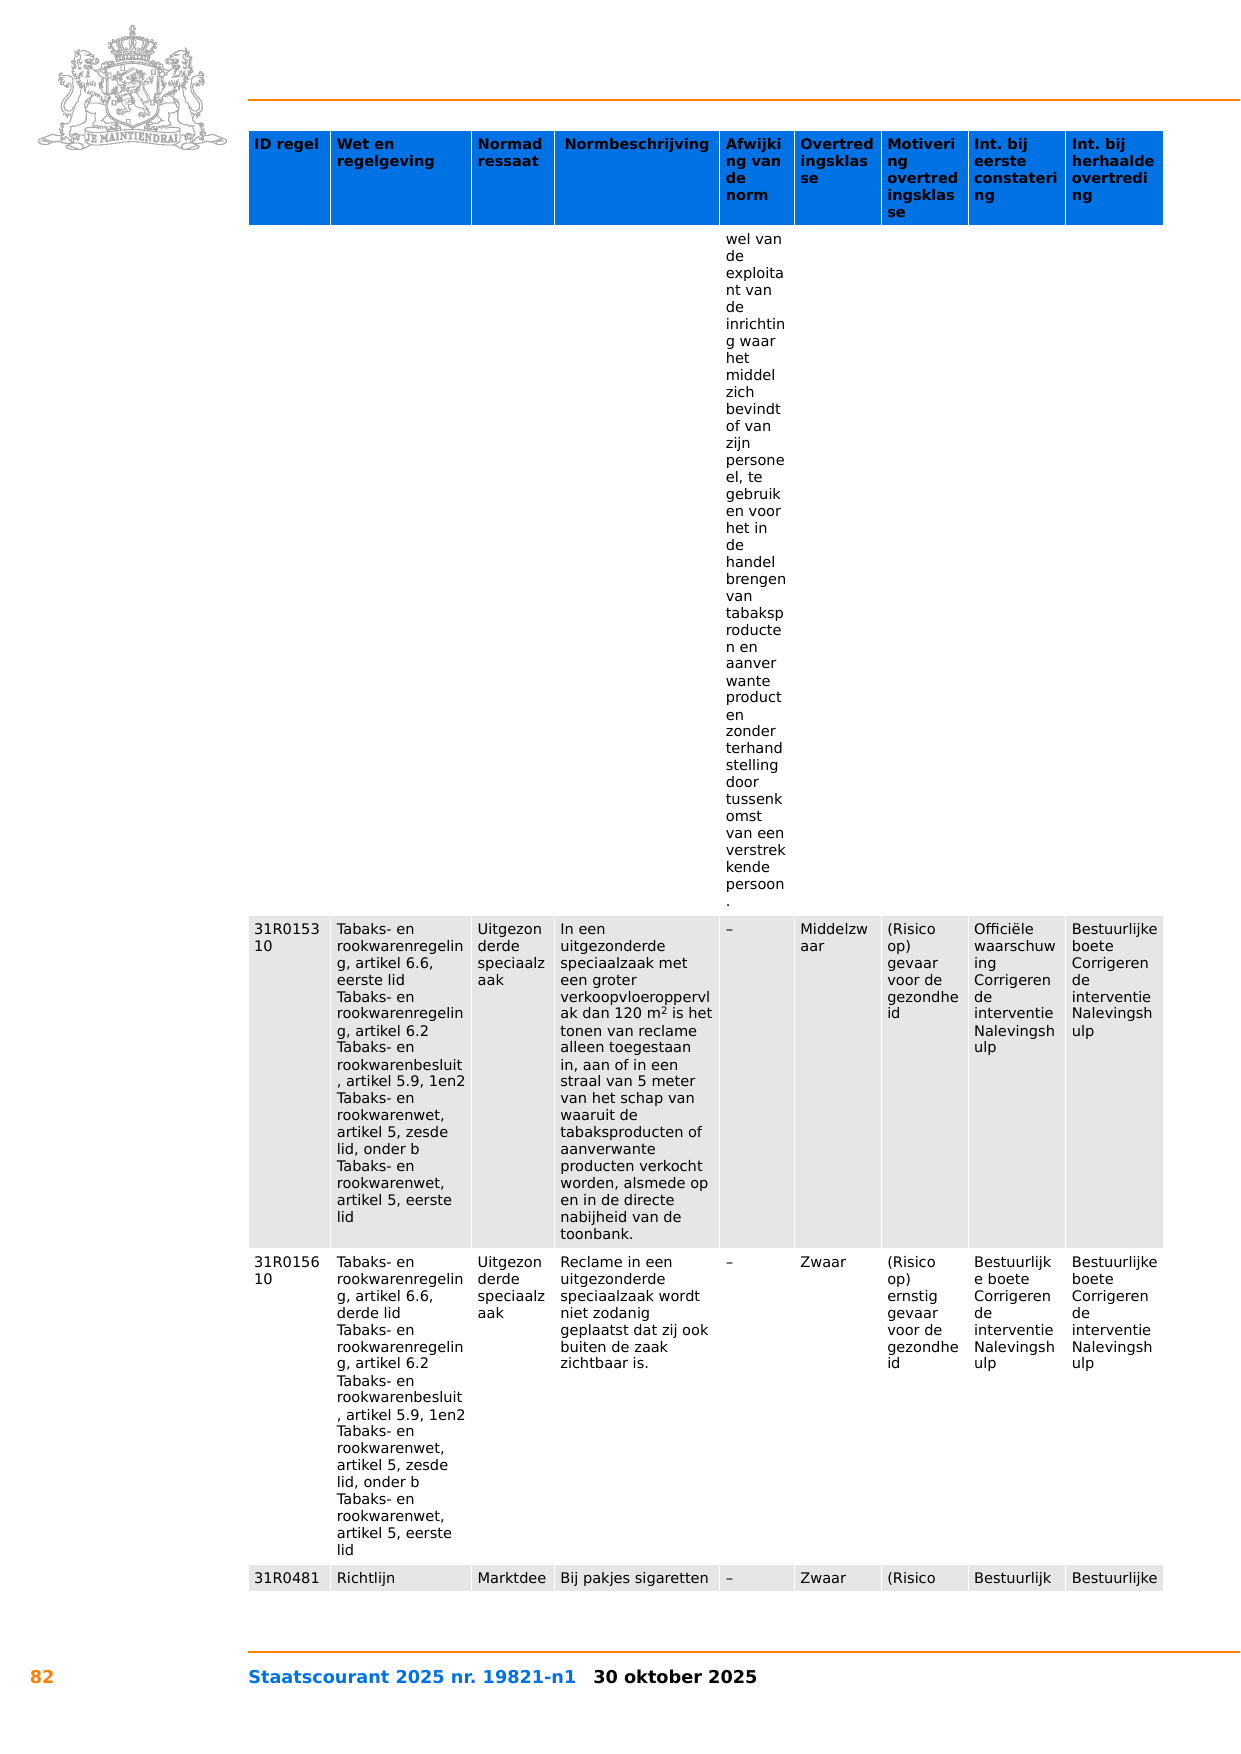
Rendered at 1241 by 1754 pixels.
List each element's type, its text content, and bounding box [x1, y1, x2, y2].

table_cell In een uitgezonderde speciaalzaak met een groter verkoopvloeroppervlak dan 120 m2 is het tonen van reclame alleen toegestaan in, aan of in een straal van 5 meter van het schap van waaruit de tabaksproducten of aanverwante producten verkocht worden, alsmede op en in de directe nabijheid van de toonbank. [555, 916, 719, 1248]
table_header ID regel [249, 131, 330, 225]
table_cell (Risico op) gevaar voor de gezondheid [882, 916, 968, 1248]
table_cell wel van de exploitant van de inrichting waar het middel zich bevindt of van zijn personeel, te gebruiken voor het in de handel brengen van tabaksproducten en aanverwante producten zonder terhandstelling door tussenkomst van een verstrekkende persoon. [720, 226, 794, 915]
table_cell 31R0481 [249, 1565, 330, 1591]
table_header Normadressaat [472, 131, 554, 225]
table_cell Tabaks- en rookwarenregeling, artikel 6.6, eerste lid Tabaks- en rookwarenregeling, artikel 6.2 Tabaks- en rookwarenbesluit, artikel 5.9, 1en2 Tabaks- en rookwarenwet, artikel 5, zesde lid, onder b Tabaks- en rookwarenwet, artikel 5, eerste lid [331, 916, 471, 1248]
table_cell [249, 226, 330, 915]
table_cell Reclame in een uitgezonderde speciaalzaak wordt niet zodanig geplaatst dat zij ook buiten de zaak zichtbaar is. [555, 1249, 719, 1564]
table_cell [555, 226, 719, 915]
table_cell [331, 226, 471, 915]
table_cell Officiële waarschuwing Corrigerende interventie Nalevingshulp [969, 916, 1065, 1248]
table_cell Bestuurlijke boete Corrigerende interventie Nalevingshulp [1066, 916, 1163, 1248]
table_header Motivering overtredingsklasse [882, 131, 968, 225]
table_cell Bestuurlijke [1066, 1565, 1163, 1591]
table_cell Bestuurlijke boete Corrigerende interventie Nalevingshulp [1066, 1249, 1163, 1564]
table_header Int. bij herhaalde overtreding [1066, 131, 1163, 225]
table_cell – [720, 916, 794, 1248]
table_cell Tabaks- en rookwarenregeling, artikel 6.6, derde lid Tabaks- en rookwarenregeling, artikel 6.2 Tabaks- en rookwarenbesluit, artikel 5.9, 1en2 Tabaks- en rookwarenwet, artikel 5, zesde lid, onder b Tabaks- en rookwarenwet, artikel 5, eerste lid [331, 1249, 471, 1564]
table_cell [882, 226, 968, 915]
picture [38, 25, 227, 150]
table_cell (Risico op) ernstig gevaar voor de gezondheid [882, 1249, 968, 1564]
table_cell [1066, 226, 1163, 915]
table_cell Uitgezonderde speciaalzaak [472, 1249, 554, 1564]
table_cell Uitgezonderde speciaalzaak [472, 916, 554, 1248]
table_cell Middelzwaar [795, 916, 881, 1248]
table_cell 31R015610 [249, 1249, 330, 1564]
table_cell Bestuurlijke boete Corrigerende interventie Nalevingshulp [969, 1249, 1065, 1564]
table_cell [969, 226, 1065, 915]
table_header Overtredingsklasse [795, 131, 881, 225]
table_cell [472, 226, 554, 915]
table_cell Zwaar [795, 1249, 881, 1564]
table_cell (Risico [882, 1565, 968, 1591]
table_header Afwijking van de norm [720, 131, 794, 225]
table_header Wet en regelgeving [331, 131, 471, 225]
table_cell Bij pakjes sigaretten [555, 1565, 719, 1591]
table_cell – [720, 1249, 794, 1564]
table_header Normbeschrijving [555, 131, 719, 225]
table_header Int. bij eerste constatering [969, 131, 1065, 225]
table_cell Zwaar [795, 1565, 881, 1591]
table_cell – [720, 1565, 794, 1591]
table_cell Marktdee [472, 1565, 554, 1591]
table_cell [795, 226, 881, 915]
table_cell Richtlijn [331, 1565, 471, 1591]
table_cell 31R015310 [249, 916, 330, 1248]
table_cell Bestuurlijk [969, 1565, 1065, 1591]
